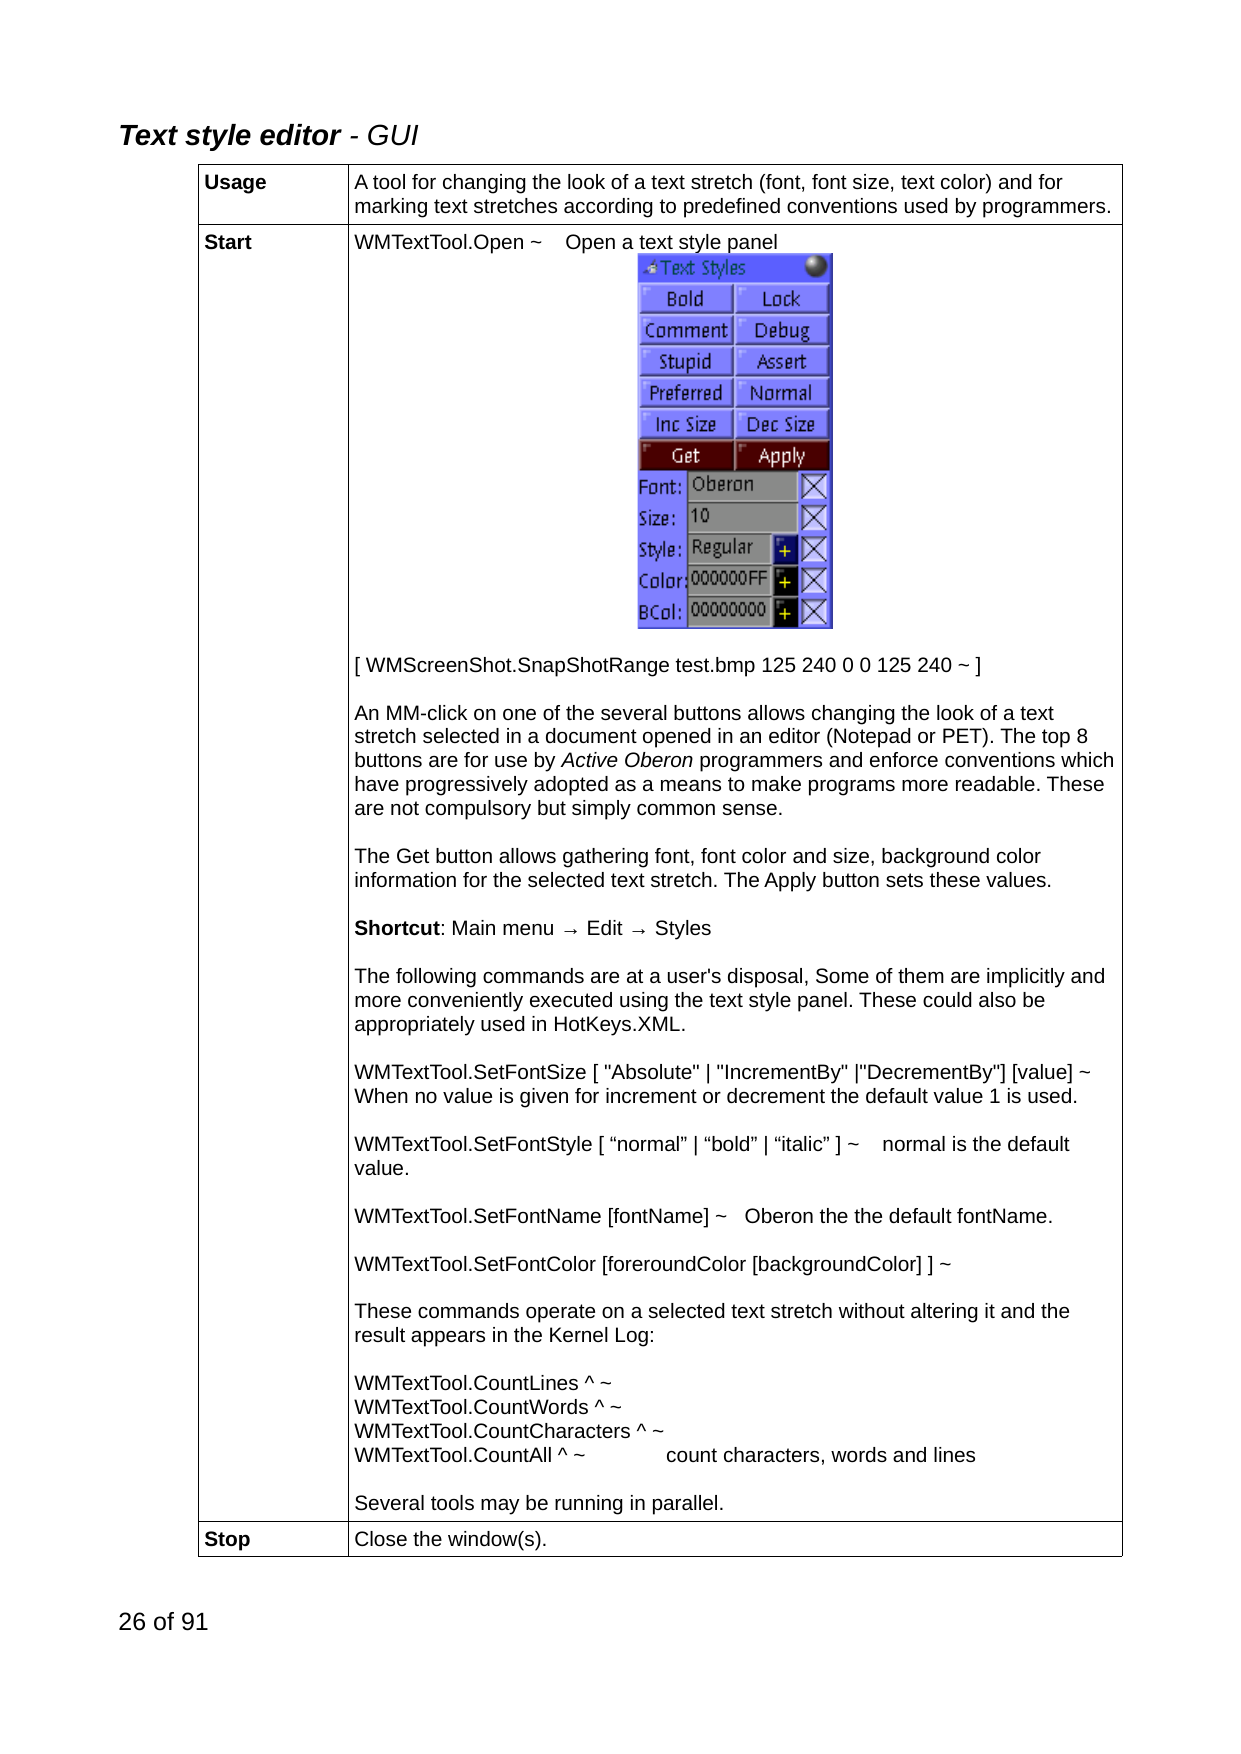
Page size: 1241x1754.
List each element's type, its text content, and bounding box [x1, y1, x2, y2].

picture [637, 253, 833, 629]
table_cell Close the window(s). [349, 1522, 1122, 1556]
table_cell [833, 254, 1122, 628]
table_header Usage [199, 165, 348, 224]
table_cell WMTextTool.Open ~ Open a text style panel [349, 225, 1122, 253]
table_cell [ WMScreenShot.SnapShotRange test.bmp 125 240 0 0 125 240 ~ ] An MM-click on one of the several buttons allows changing the look of a text stretch selected in a document opened in an editor (Notepad or PET). The top 8 buttons are for use by Active Oberon programmers and enforce conventions which have progressively adopted as a means to make programs more readable. These are not compulsory but simply common sense. The Get button allows gathering font, font color and size, background color information for the selected text stretch. The Apply button sets these values. Shortcut: Main menu → Edit → Styles The following commands are at a user's disposal, Some of them are implicitly and more conveniently executed using the text style panel. These could also be appropriately used in HotKeys.XML. WMTextTool.SetFontSize [ "Absolute" | "IncrementBy" |"DecrementBy"] [value] ~ When no value is given for increment or decrement the default value 1 is used. WMTextTool.SetFontStyle [ “normal” | “bold” | “italic” ] ~ normal is the default value. WMTextTool.SetFontName [fontName] ~ Oberon the the default fontName. WMTextTool.SetFontColor [foreroundColor [backgroundColor] ] ~ These commands operate on a selected text stretch without altering it and the result appears in the Kernel Log: WMTextTool.CountLines ^ ~ WMTextTool.CountWords ^ ~ WMTextTool.CountCharacters ^ ~ WMTextTool.CountAll ^ ~ count characters, words and lines Several tools may be running in parallel. [349, 629, 1122, 1521]
subtitle Text style editor - GUI [118, 118, 1122, 152]
table_cell [349, 254, 637, 628]
table_header A tool for changing the look of a text stretch (font, font size, text color) and for marking text stretches according to predefined conventions used by programmers. [349, 165, 1122, 224]
table_cell Start [199, 225, 348, 1521]
table_cell Stop [199, 1522, 348, 1556]
